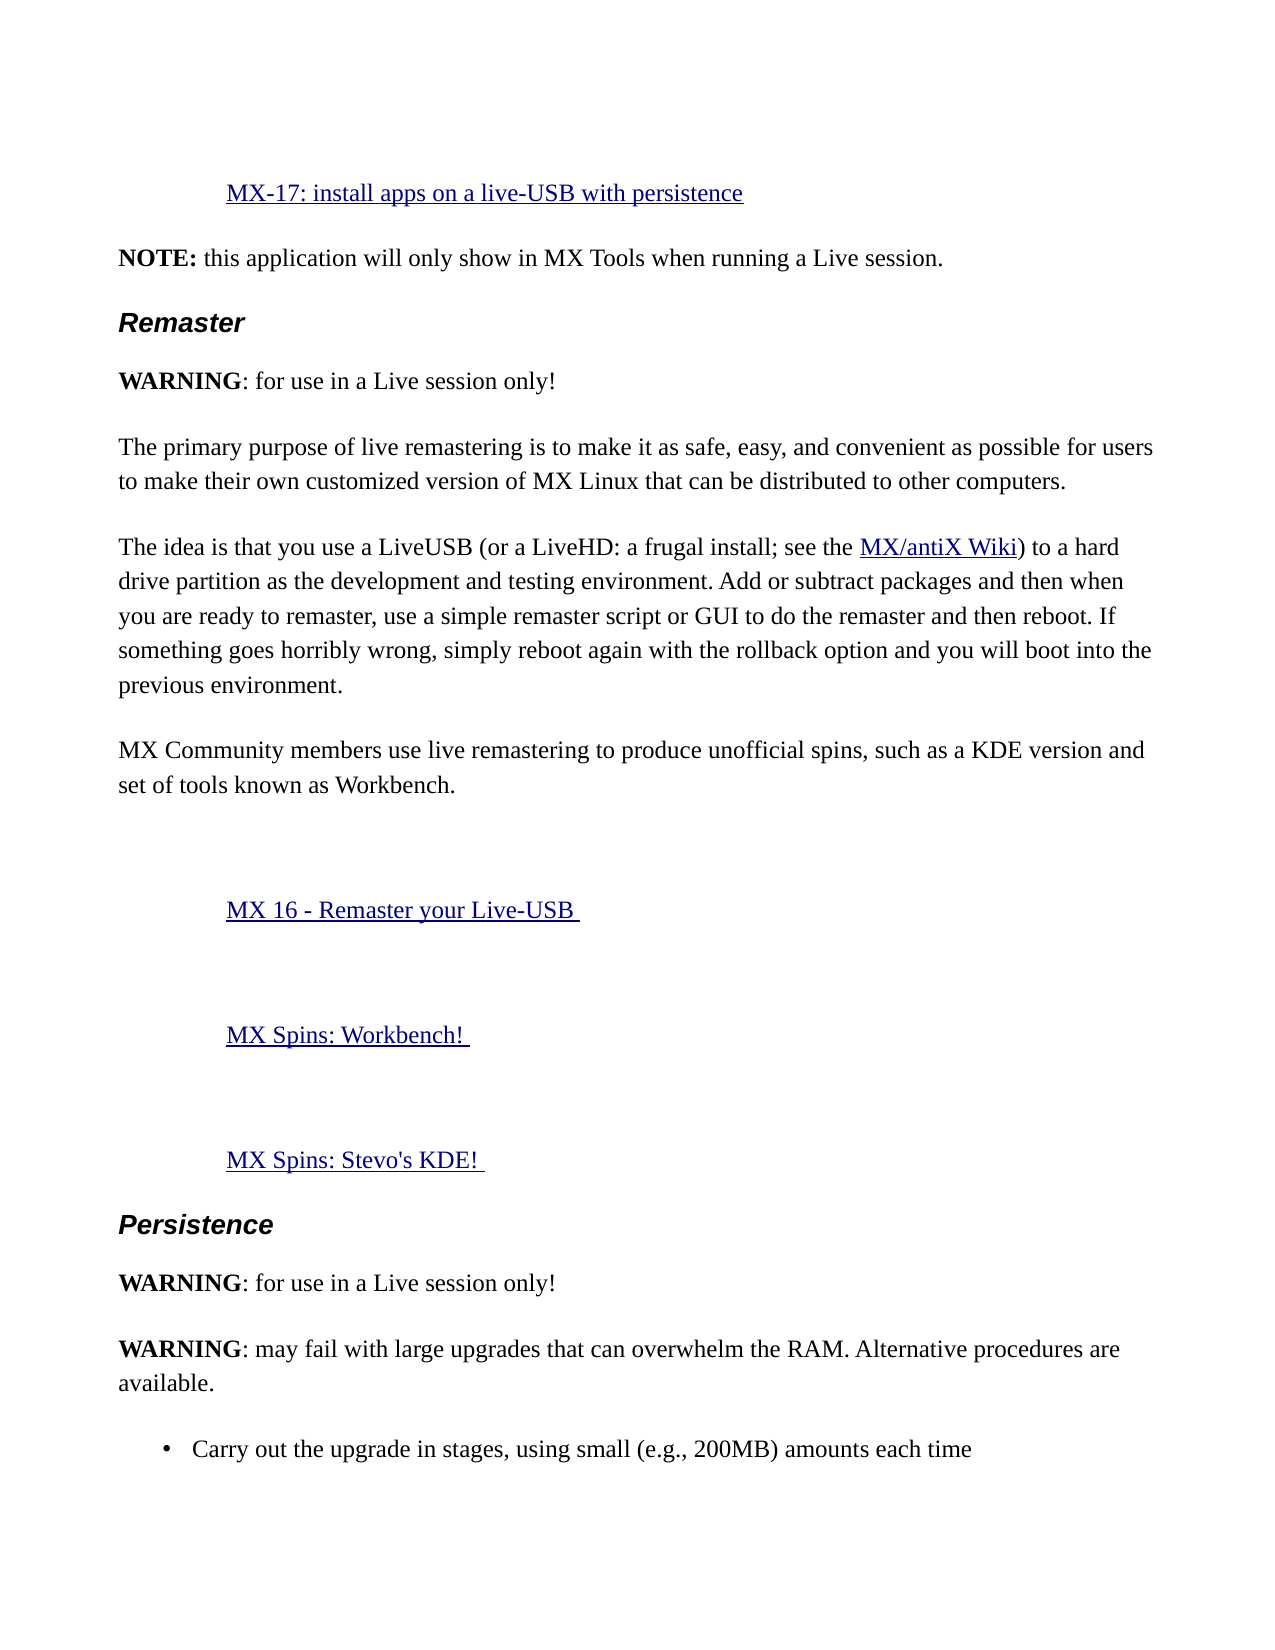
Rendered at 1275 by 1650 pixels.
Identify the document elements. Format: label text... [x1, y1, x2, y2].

subtitle Remaster [118, 306, 1157, 338]
text MX-17: install apps on a live-USB with persistence [118, 118, 1157, 206]
text MX Community members use live remastering to produce unofficial spins, such as a KDE version and set of tools known as Workbench. [118, 736, 1157, 799]
text MX 16 - Remaster your Live-USB [118, 836, 1157, 924]
list Carry out the upgrade in stages, using small (e.g., 200MB) amounts each time [162, 1434, 1157, 1463]
text MX Spins: Stevo's KDE! [118, 1086, 1157, 1174]
subtitle Persistence [118, 1208, 1157, 1240]
text WARNING: for use in a Live session only! [118, 366, 1157, 395]
text MX Spins: Workbench! [118, 961, 1157, 1049]
text NOTE: this application will only show in MX Tools when running a Live session. [118, 243, 1157, 272]
text WARNING: for use in a Live session only! [118, 1268, 1157, 1297]
text The primary purpose of live remastering is to make it as safe, easy, and convenient as possible for users to make their own customized version of MX Linux that can be distributed to other computers. [118, 432, 1157, 495]
text The idea is that you use a LiveUSB (or a LiveHD: a frugal install; see the MX/antiX Wiki) to a hard drive partition as the development and testing environment. Add or subtract packages and then when you are ready to remaster, use a simple remaster script or GUI to do the remaster and then reboot. If something goes horribly wrong, simply reboot again with the rollback option and you will boot into the previous environment. [118, 532, 1157, 698]
text WARNING: may fail with large upgrades that can overwhelm the RAM. Alternative procedures are available. [118, 1334, 1157, 1397]
